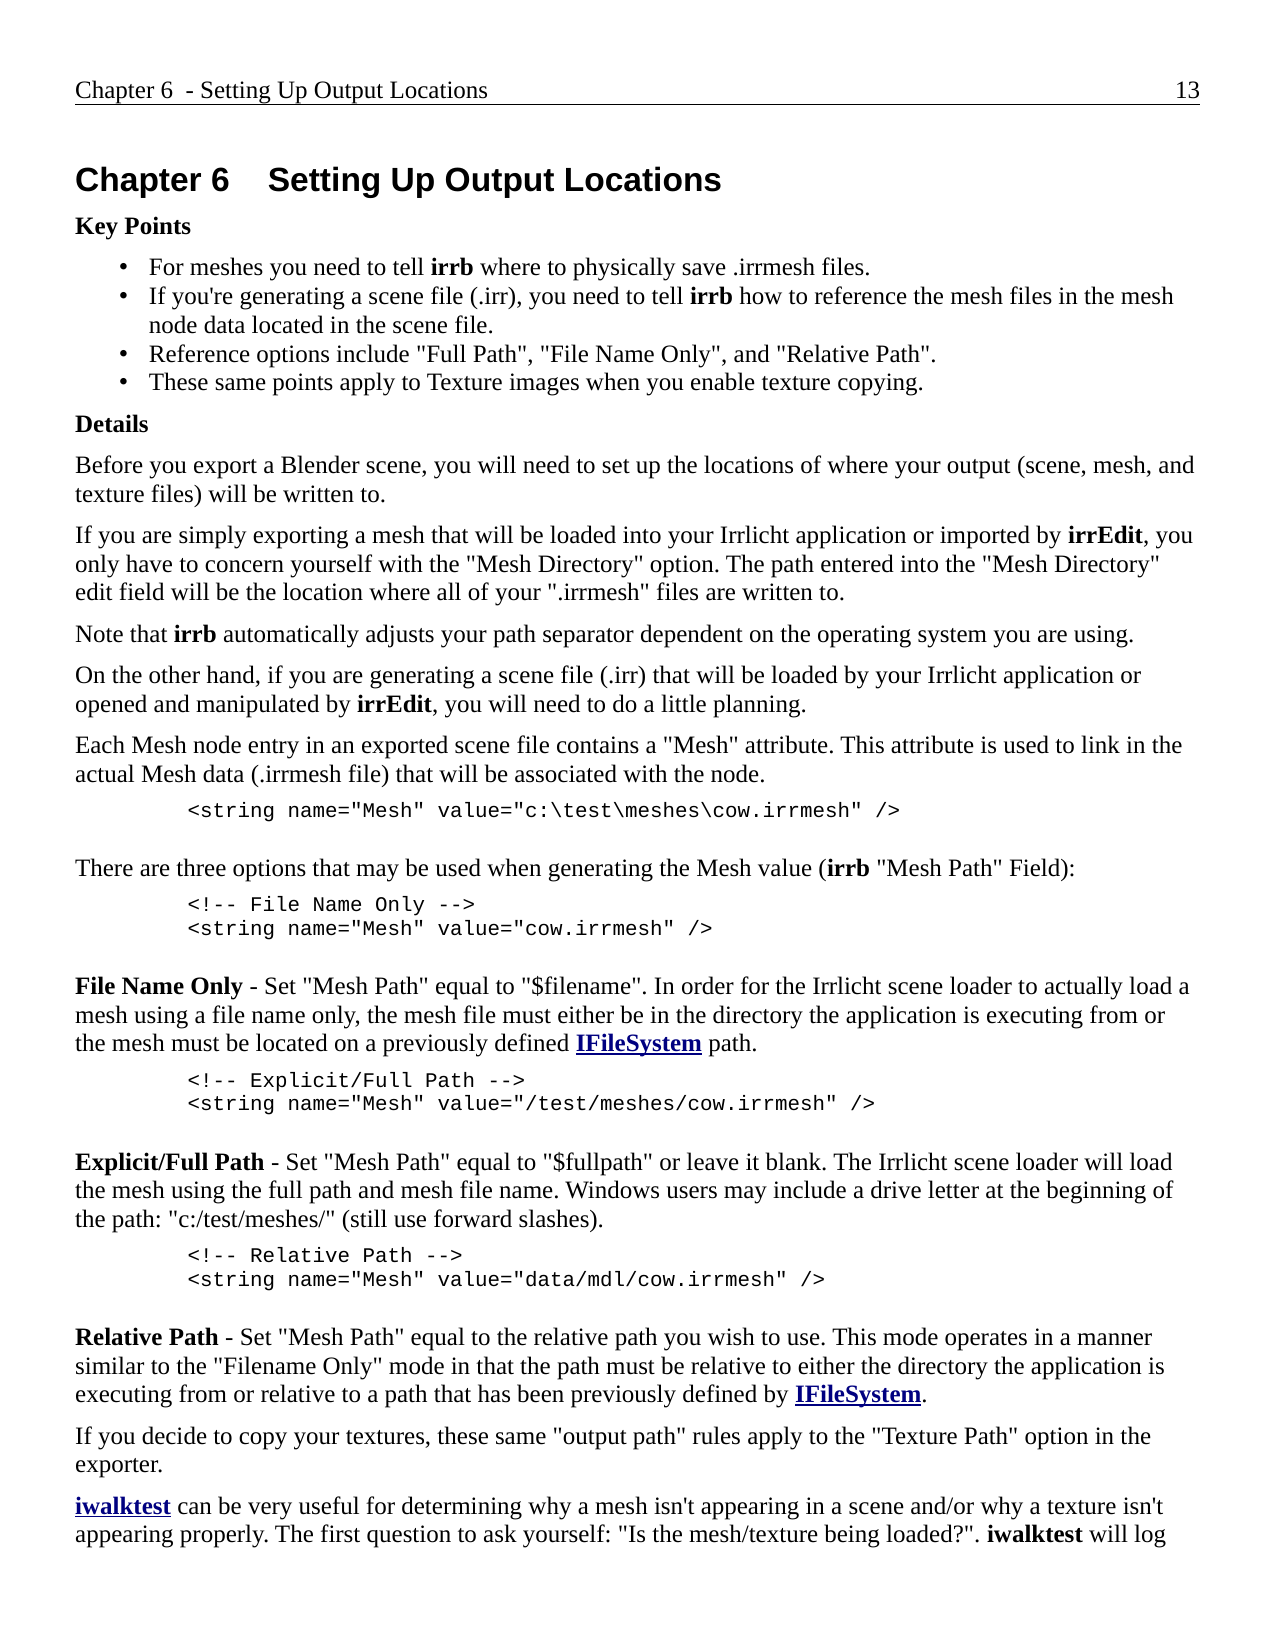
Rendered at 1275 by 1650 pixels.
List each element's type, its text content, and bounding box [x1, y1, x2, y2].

text <string name="Mesh" value="c:\test\meshes\cow.irrmesh" /> [75, 800, 1200, 823]
text <string name="Mesh" value="cow.irrmesh" /> [75, 918, 1200, 942]
list Reference options include "Full Path", "File Name Only", and "Relative Path". [119, 339, 1200, 367]
text Before you export a Blender scene, you will need to set up the locations of where your output (scene, mesh, and texture files) will be written to. [75, 450, 1200, 507]
text <!-- File Name Only --> [75, 894, 1200, 918]
text On the other hand, if you are generating a scene file (.irr) that will be loaded by your Irrlicht application or opened and manipulated by irrEdit, you will need to do a little planning. [75, 660, 1200, 717]
list These same points apply to Texture images when you enable texture copying. [119, 367, 1200, 396]
text File Name Only - Set "Mesh Path" equal to "$filename". In order for the Irrlicht scene loader to actually load a mesh using a file name only, the mesh file must either be in the directory the application is executing from or the mesh must be located on a previously defined IFileSystem path. [75, 971, 1200, 1057]
text <string name="Mesh" value="data/mdl/cow.irrmesh" /> [75, 1269, 1200, 1293]
text There are three options that may be used when generating the Mesh value (irrb "Mesh Path" Field): [75, 853, 1200, 882]
list If you're generating a scene file (.irr), you need to tell irrb how to reference the mesh files in the mesh node data located in the scene file. [119, 281, 1200, 339]
list For meshes you need to tell irrb where to physically save .irrmesh files. [119, 252, 1200, 281]
text Details [75, 409, 1200, 437]
text Relative Path - Set "Mesh Path" equal to the relative path you wish to use. This mode operates in a manner similar to the "Filename Only" mode in that the path must be relative to either the directory the application is executing from or relative to a path that has been previously defined by IFileSystem. [75, 1322, 1200, 1408]
text Note that irrb automatically adjusts your path separator dependent on the operating system you are using. [75, 619, 1200, 647]
text <string name="Mesh" value="/test/meshes/cow.irrmesh" /> [75, 1093, 1200, 1117]
text <!-- Relative Path --> [75, 1245, 1200, 1269]
text If you are simply exporting a mesh that will be loaded into your Irrlicht application or imported by irrEdit, you only have to concern yourself with the "Mesh Directory" option. The path entered into the "Mesh Directory" edit field will be the location where all of your ".irrmesh" files are written to. [75, 520, 1200, 606]
text Explicit/Full Path - Set "Mesh Path" equal to "$fullpath" or leave it blank. The Irrlicht scene loader will load the mesh using the full path and mesh file name. Windows users may include a drive letter at the beginning of the path: "c:/test/meshes/" (still use forward slashes). [75, 1147, 1200, 1233]
text Each Mesh node entry in an exported scene file contains a "Mesh" attribute. This attribute is used to link in the actual Mesh data (.irrmesh file) that will be associated with the node. [75, 730, 1200, 787]
text If you decide to copy your textures, these same "output path" rules apply to the "Texture Path" option in the exporter. [75, 1421, 1200, 1478]
subtitle Setting Up Output Locations [75, 160, 1200, 199]
text Key Points [75, 211, 1200, 240]
text iwalktest can be very useful for determining why a mesh isn't appearing in a scene and/or why a texture isn't appearing properly. The first question to ask yourself: "Is the mesh/texture being loaded?". iwalktest will log [75, 1491, 1200, 1548]
text <!-- Explicit/Full Path --> [75, 1070, 1200, 1093]
